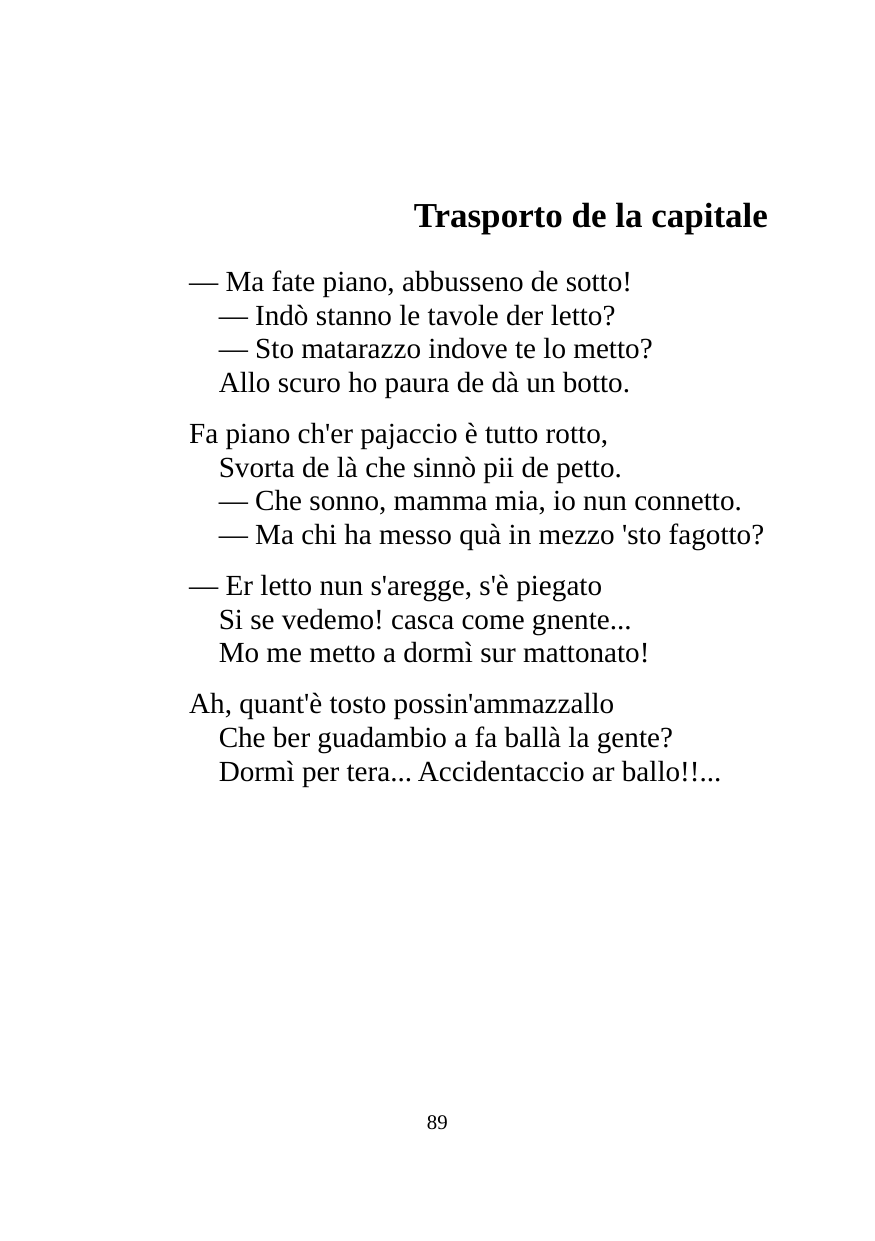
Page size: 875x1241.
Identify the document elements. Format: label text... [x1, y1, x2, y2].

text Fa piano ch'er pajaccio è tutto rotto, Svorta de là che sinnò pii de petto. — Che sonno, mamma mia, io nun connetto. — Ma chi ha messo quà in mezzo 'sto fagotto? [189, 416, 768, 551]
text — Er letto nun s'aregge, s'è piegato Si se vedemo! casca come gnente... Mo me metto a dormì sur mattonato! [189, 568, 768, 669]
subtitle Trasporto de la capitale [106, 195, 768, 235]
text — Ma fate piano, abbusseno de sotto! — Indò stanno le tavole der letto? — Sto matarazzo indove te lo metto? Allo scuro ho paura de dà un botto. [189, 264, 768, 399]
text Ah, quant'è tosto possin'ammazzallo Che ber guadambio a fa ballà la gente? Dormì per tera... Accidentaccio ar ballo!!... [189, 687, 768, 787]
